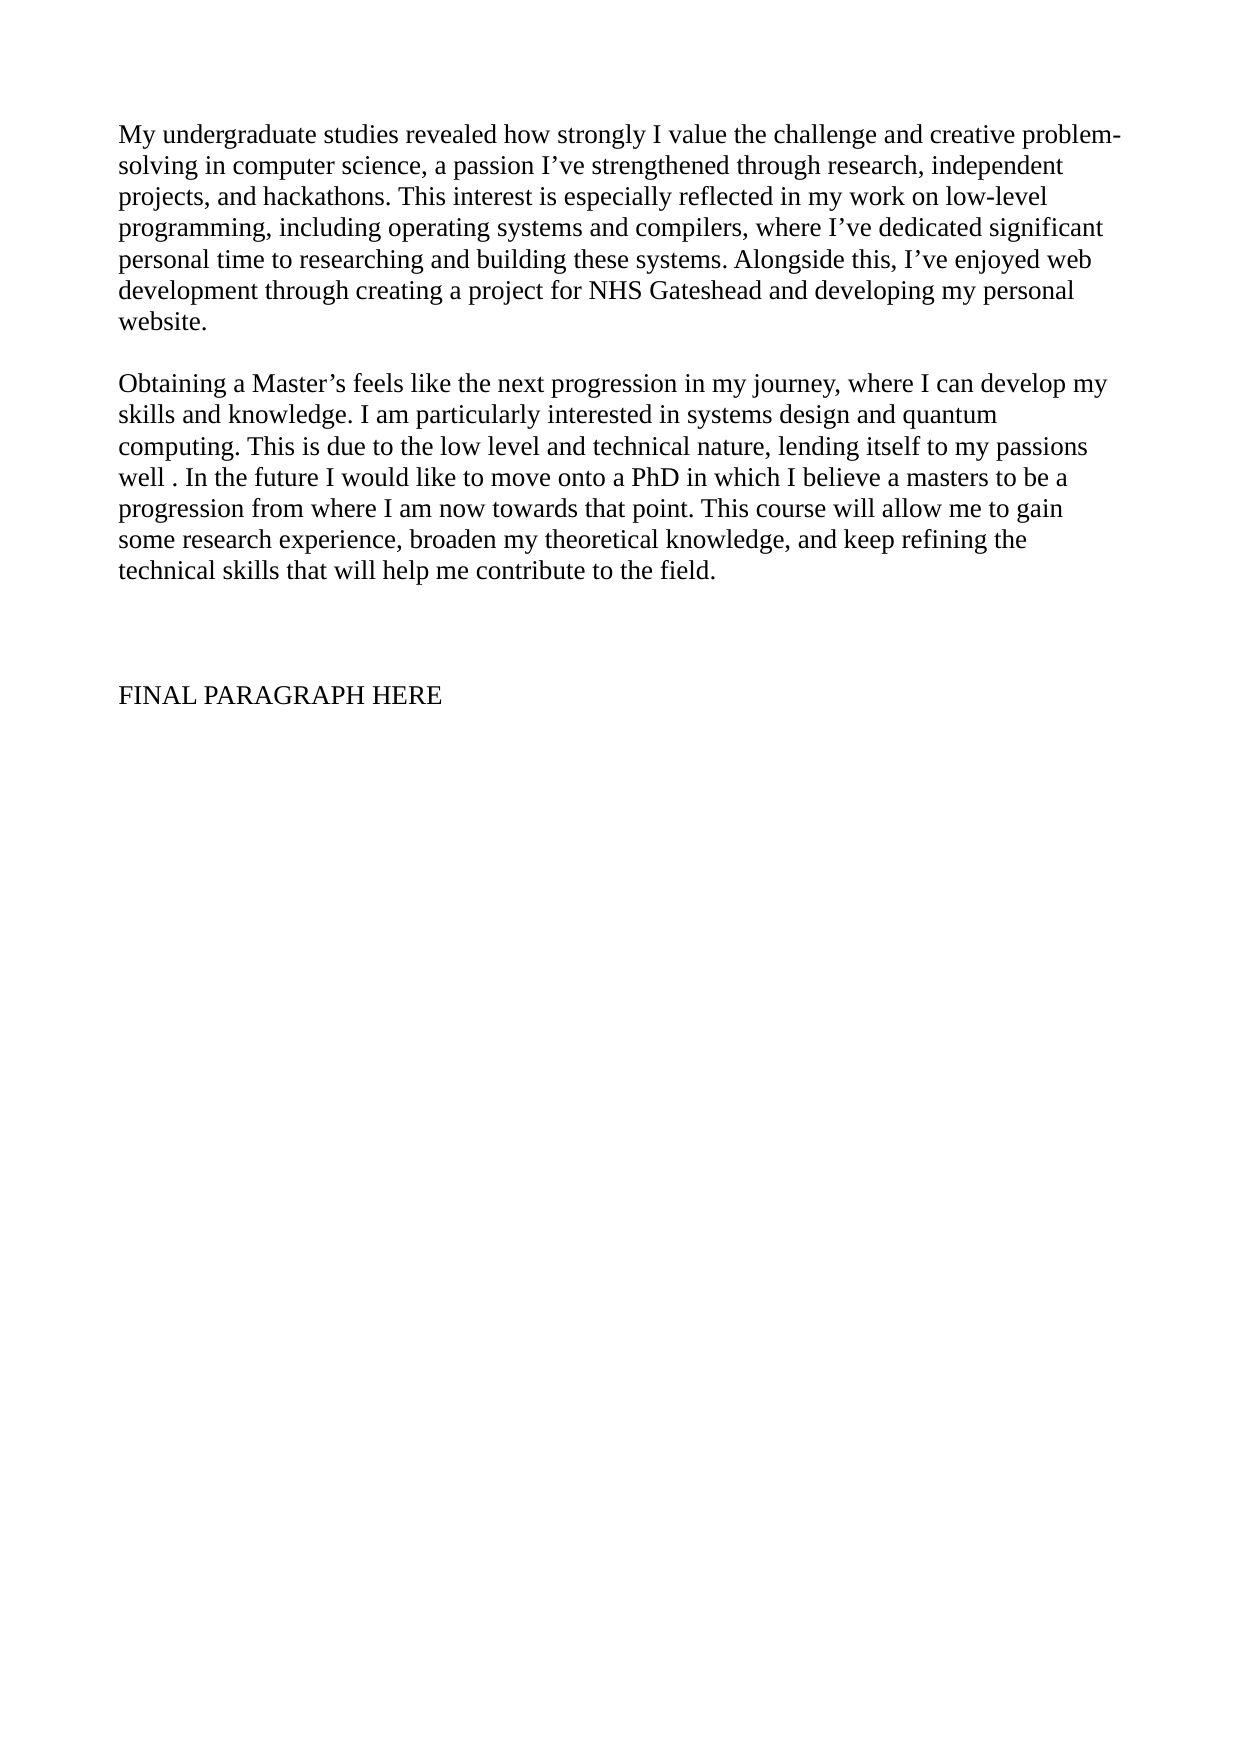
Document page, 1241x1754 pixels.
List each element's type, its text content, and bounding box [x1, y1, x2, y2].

text Obtaining a Master’s feels like the next progression in my journey, where I can develop my skills and knowledge. I am particularly interested in systems design and quantum computing. This is due to the low level and technical nature, lending itself to my passions well . In the future I would like to move onto a PhD in which I believe a masters to be a progression from where I am now towards that point. This course will allow me to gain some research experience, broaden my theoretical knowledge, and keep refining the technical skills that will help me contribute to the field. [118, 367, 1122, 585]
text FINAL PARAGRAPH HERE [118, 679, 1122, 710]
text My undergraduate studies revealed how strongly I value the challenge and creative problem-solving in computer science, a passion I’ve strengthened through research, independent projects, and hackathons. This interest is especially reflected in my work on low-level programming, including operating systems and compilers, where I’ve dedicated significant personal time to researching and building these systems. Alongside this, I’ve enjoyed web development through creating a project for NHS Gateshead and developing my personal website. [118, 118, 1122, 336]
